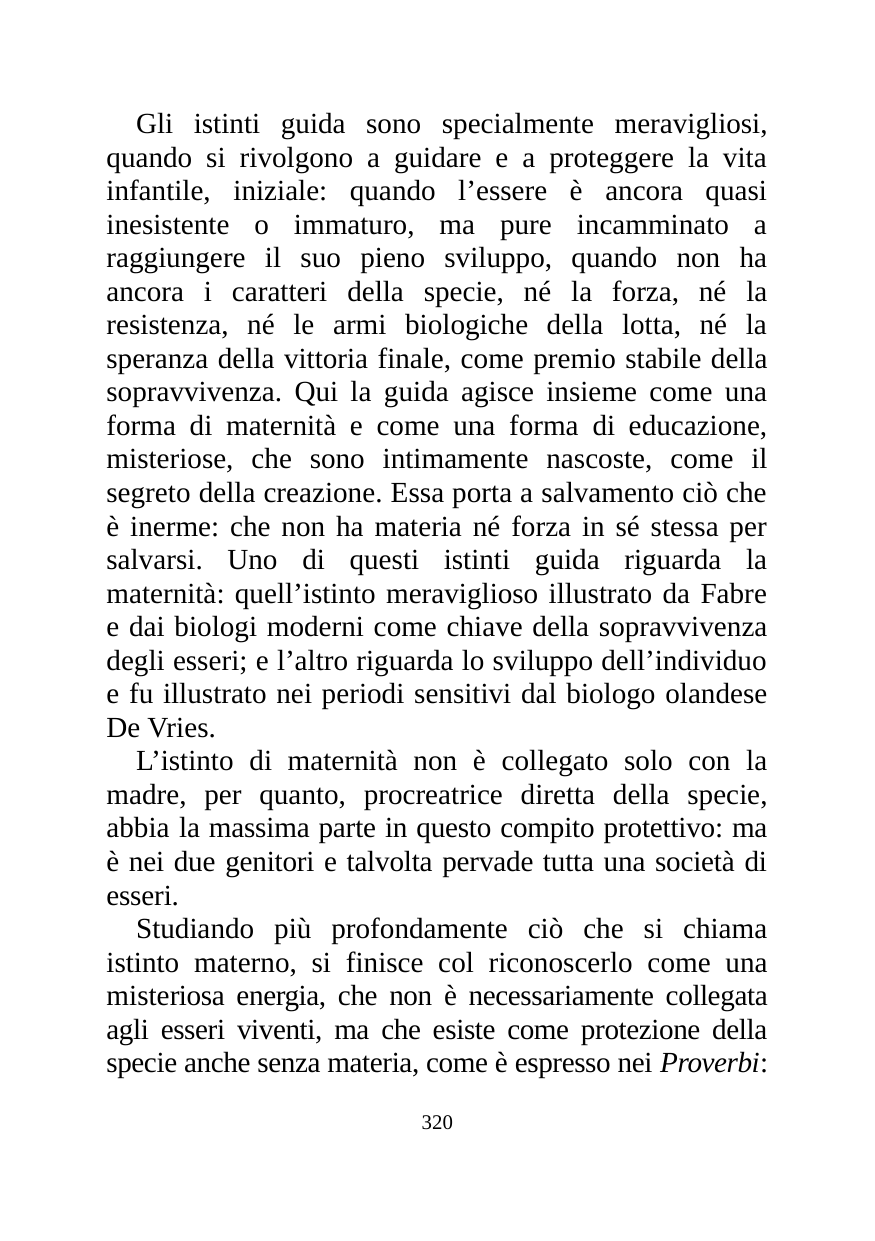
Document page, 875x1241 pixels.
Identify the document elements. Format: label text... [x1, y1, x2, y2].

text Gli istinti guida sono specialmente meravigliosi, quando si rivolgono a guidare e a proteggere la vita infantile, iniziale: quando l’essere è ancora quasi inesistente o immaturo, ma pure incamminato a raggiungere il suo pieno sviluppo, quando non ha ancora i caratteri della specie, né la forza, né la resistenza, né le armi biologiche della lotta, né la speranza della vittoria finale, come premio stabile della sopravvivenza. Qui la guida agisce insieme come una forma di maternità e come una forma di educazione, misteriose, che sono intimamente nascoste, come il segreto della creazione. Essa porta a salvamento ciò che è inerme: che non ha materia né forza in sé stessa per salvarsi. Uno di questi istinti guida riguarda la maternità: quell’istinto meraviglioso illustrato da Fabre e dai biologi moderni come chiave della sopravvivenza degli esseri; e l’altro riguarda lo sviluppo dell’individuo e fu illustrato nei periodi sensitivi dal biologo olandese De Vries. [106, 106, 768, 743]
text Studiando più profondamente ciò che si chiama istinto materno, si finisce col riconoscerlo come una misteriosa energia, che non è necessariamente collegata agli esseri viventi, ma che esiste come protezione della specie anche senza materia, come è espresso nei Proverbi: [106, 911, 768, 1079]
text L’istinto di maternità non è collegato solo con la madre, per quanto, procreatrice diretta della specie, abbia la massima parte in questo compito protettivo: ma è nei due genitori e talvolta pervade tutta una società di esseri. [106, 743, 768, 911]
